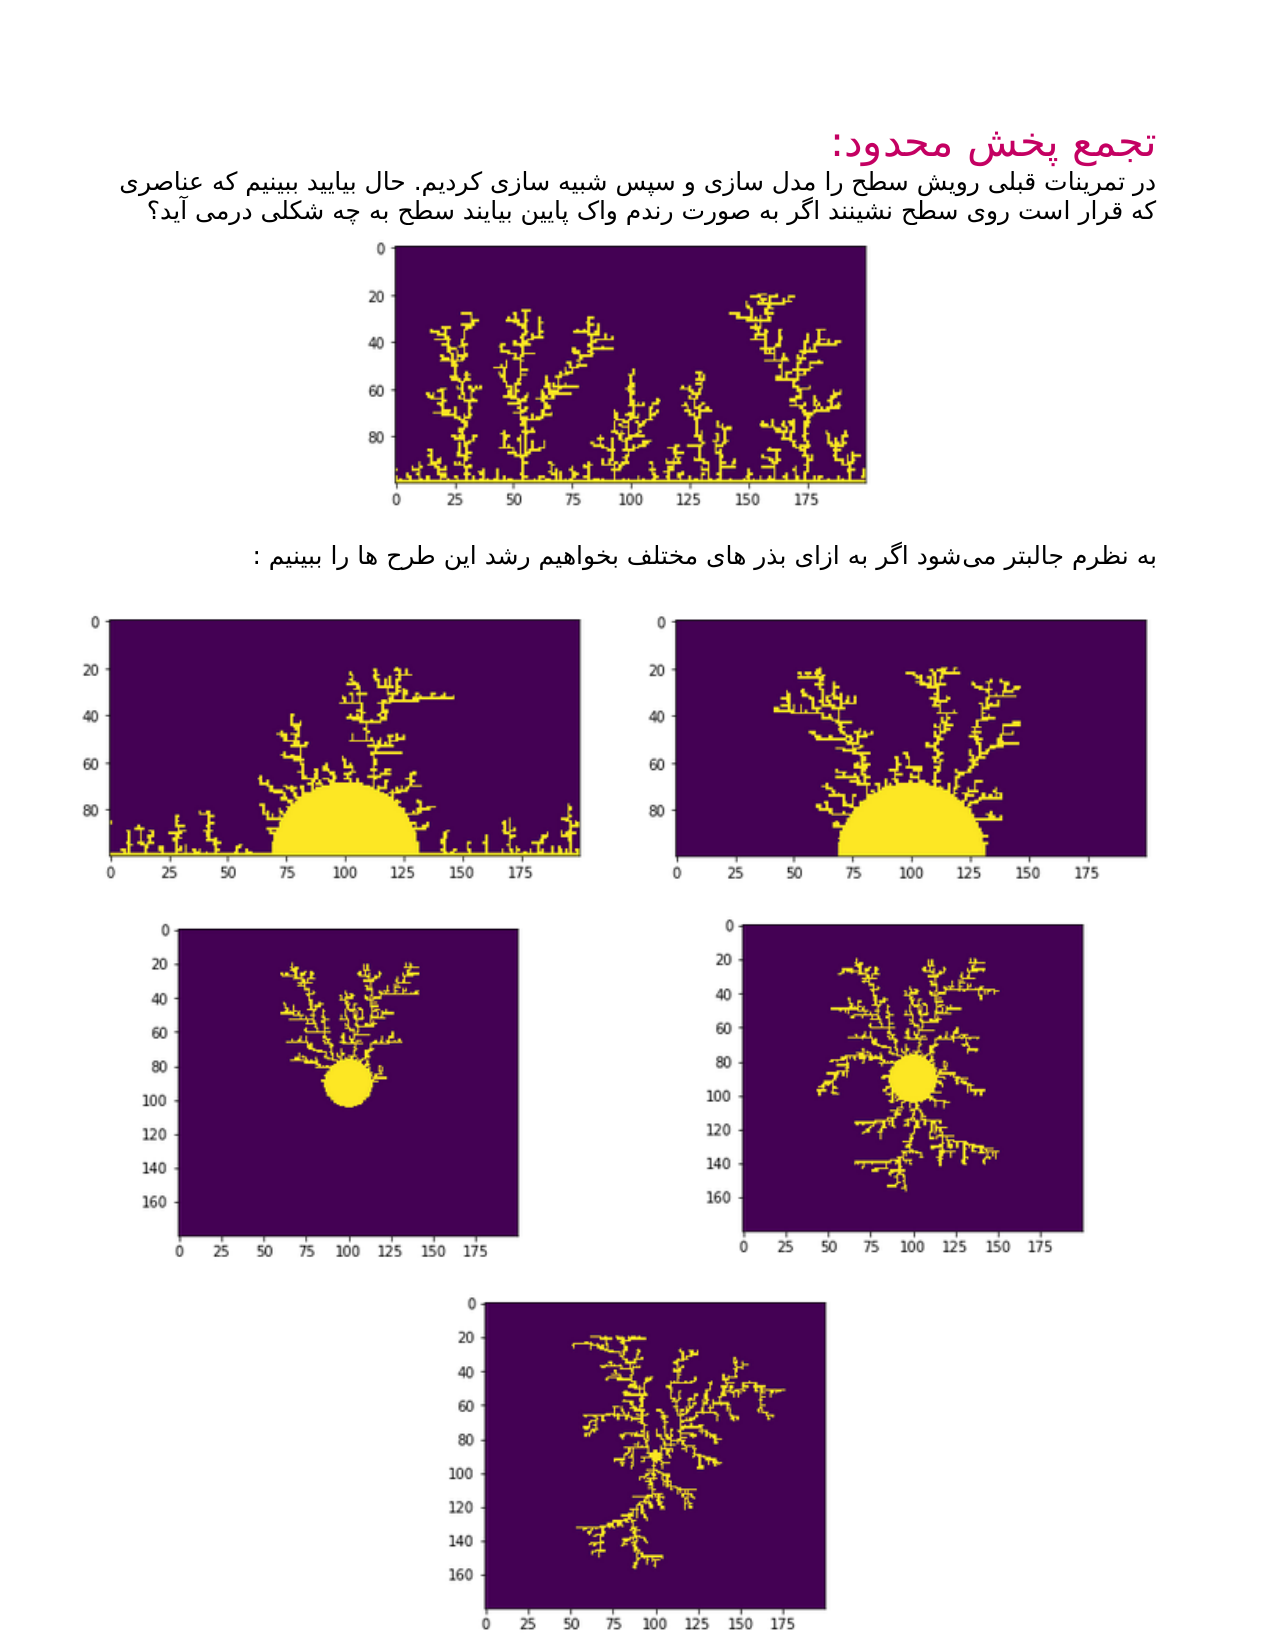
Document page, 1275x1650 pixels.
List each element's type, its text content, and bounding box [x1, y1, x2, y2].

picture [132, 907, 857, 1650]
picture [693, 901, 1116, 1276]
picture [630, 601, 1184, 893]
picture [67, 597, 605, 891]
text در تمرینات قبلی رویش سطح را مدل سازی و سپس شبیه سازی کردیم. حال بیایید ببینیم که عناصری که قرار است روی سطح نشینند اگر به صورت رندم واک پایین بیایند سطح به چه شکلی درمی آید؟ [118, 167, 1157, 225]
picture [351, 225, 924, 518]
text تجمع پخش محدود: [118, 118, 1157, 167]
text به نظرم جالبتر می‌شود اگر به ازای بذر های مختلف بخواهیم رشد این طرح ها را ببینیم : [118, 541, 1157, 570]
